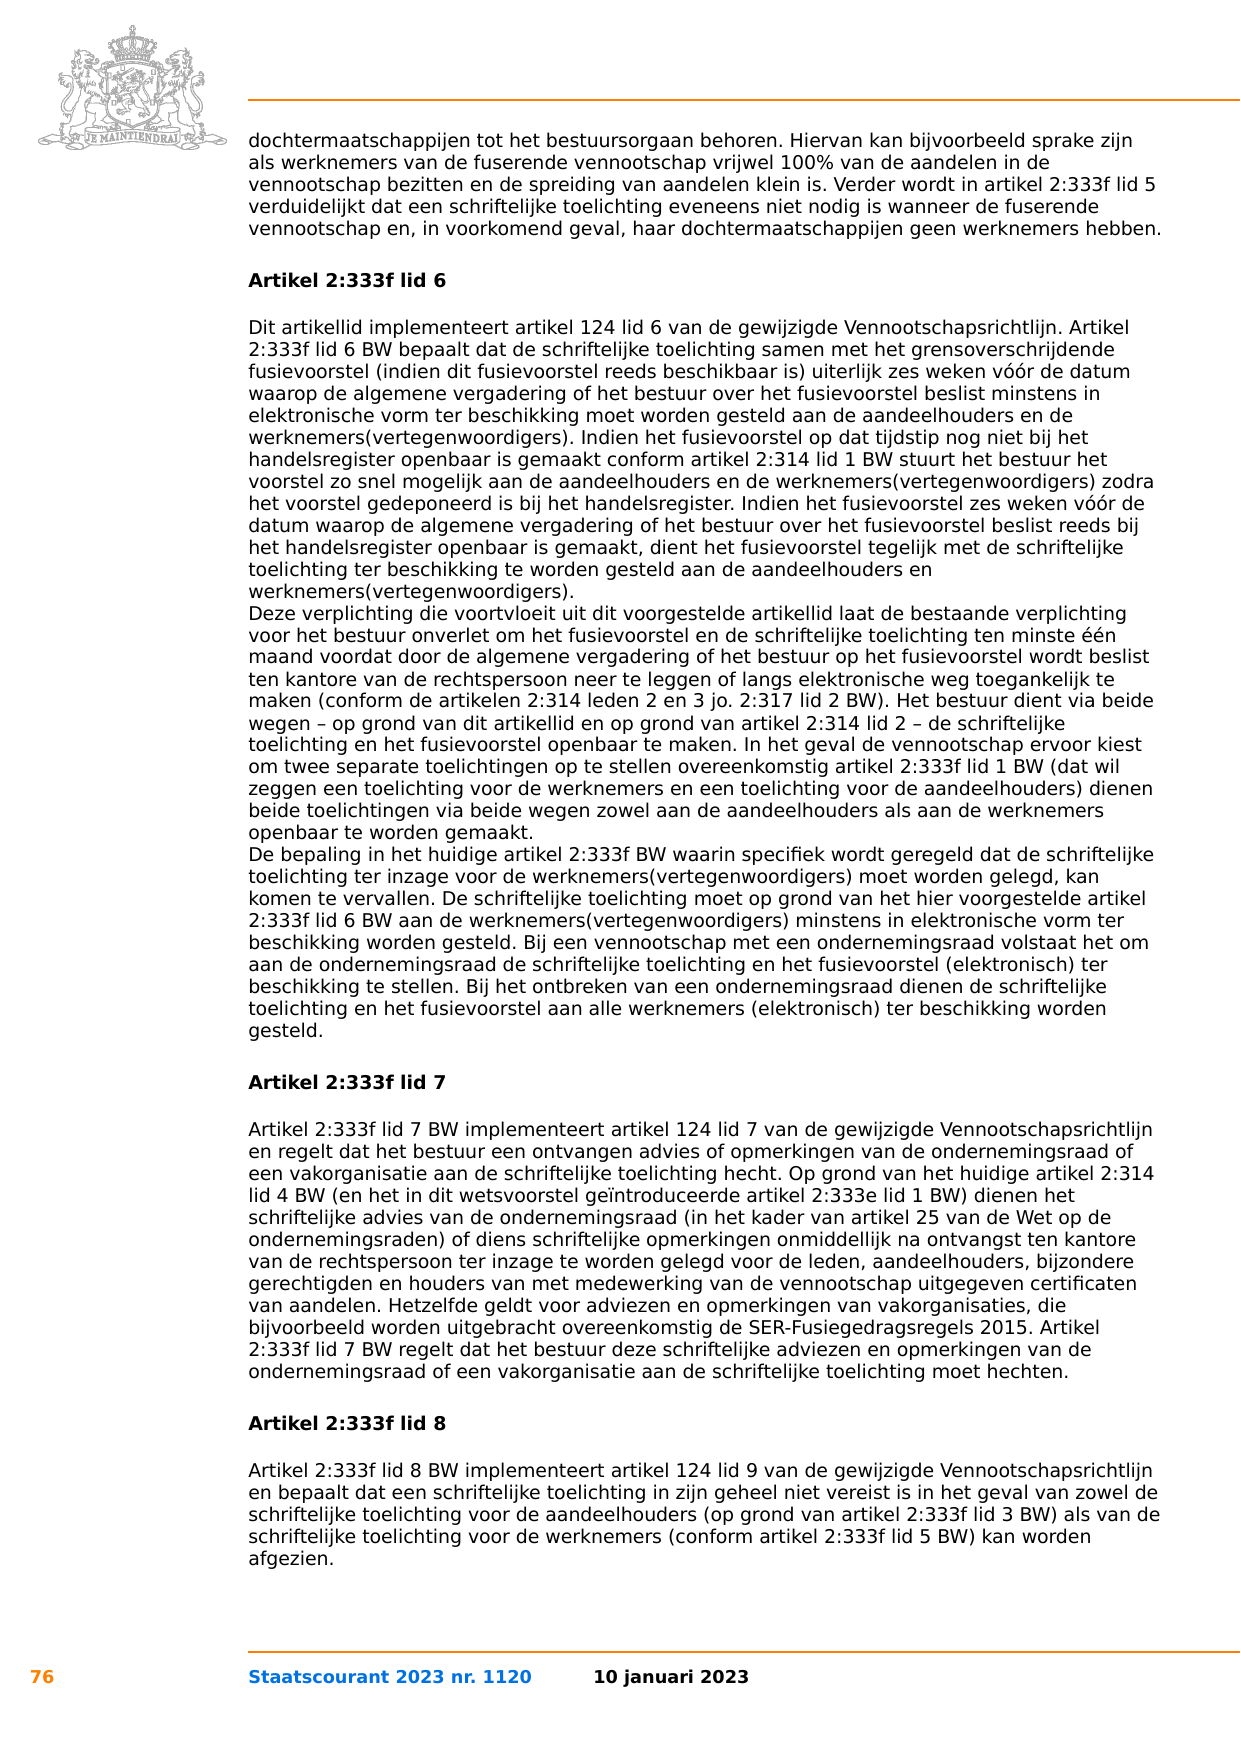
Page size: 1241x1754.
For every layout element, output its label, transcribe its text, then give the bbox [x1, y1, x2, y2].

subtitle Artikel 2:333f lid 8 [248, 1413, 1163, 1435]
text Artikel 2:333f lid 7 BW implementeert artikel 124 lid 7 van de gewijzigde Vennootschapsrichtlijn en regelt dat het bestuur een ontvangen advies of opmerkingen van de ondernemingsraad of een vakorganisatie aan de schriftelijke toelichting hecht. Op grond van het huidige artikel 2:314 lid 4 BW (en het in dit wetsvoorstel geïntroduceerde artikel 2:333e lid 1 BW) dienen het schriftelijke advies van de ondernemingsraad (in het kader van artikel 25 van de Wet op de ondernemingsraden) of diens schriftelijke opmerkingen onmiddellijk na ontvangst ten kantore van de rechtspersoon ter inzage te worden gelegd voor de leden, aandeelhouders, bijzondere gerechtigden en houders van met medewerking van de vennootschap uitgegeven certificaten van aandelen. Hetzelfde geldt voor adviezen en opmerkingen van vakorganisaties, die bijvoorbeeld worden uitgebracht overeenkomstig de SER-Fusiegedragsregels 2015. Artikel 2:333f lid 7 BW regelt dat het bestuur deze schriftelijke adviezen en opmerkingen van de ondernemingsraad of een vakorganisatie aan de schriftelijke toelichting moet hechten. [248, 1119, 1163, 1383]
text De bepaling in het huidige artikel 2:333f BW waarin specifiek wordt geregeld dat de schriftelijke toelichting ter inzage voor de werknemers(vertegenwoordigers) moet worden gelegd, kan komen te vervallen. De schriftelijke toelichting moet op grond van het hier voorgestelde artikel 2:333f lid 6 BW aan de werknemers(vertegenwoordigers) minstens in elektronische vorm ter beschikking worden gesteld. Bij een vennootschap met een ondernemingsraad volstaat het om aan de ondernemingsraad de schriftelijke toelichting en het fusievoorstel (elektronisch) ter beschikking te stellen. Bij het ontbreken van een ondernemingsraad dienen de schriftelijke toelichting en het fusievoorstel aan alle werknemers (elektronisch) ter beschikking worden gesteld. [248, 844, 1163, 1042]
text Artikel 2:333f lid 8 BW implementeert artikel 124 lid 9 van de gewijzigde Vennootschapsrichtlijn en bepaalt dat een schriftelijke toelichting in zijn geheel niet vereist is in het geval van zowel de schriftelijke toelichting voor de aandeelhouders (op grond van artikel 2:333f lid 3 BW) als van de schriftelijke toelichting voor de werknemers (conform artikel 2:333f lid 5 BW) kan worden afgezien. [248, 1460, 1163, 1570]
text dochtermaatschappijen tot het bestuursorgaan behoren. Hiervan kan bijvoorbeeld sprake zijn als werknemers van de fuserende vennootschap vrijwel 100% van de aandelen in de vennootschap bezitten en de spreiding van aandelen klein is. Verder wordt in artikel 2:333f lid 5 verduidelijkt dat een schriftelijke toelichting eveneens niet nodig is wanneer de fuserende vennootschap en, in voorkomend geval, haar dochtermaatschappijen geen werknemers hebben. [248, 130, 1163, 240]
picture [38, 25, 227, 150]
subtitle Artikel 2:333f lid 7 [248, 1072, 1163, 1094]
text Dit artikellid implementeert artikel 124 lid 6 van de gewijzigde Vennootschapsrichtlijn. Artikel 2:333f lid 6 BW bepaalt dat de schriftelijke toelichting samen met het grensoverschrijdende fusievoorstel (indien dit fusievoorstel reeds beschikbaar is) uiterlijk zes weken vóór de datum waarop de algemene vergadering of het bestuur over het fusievoorstel beslist minstens in elektronische vorm ter beschikking moet worden gesteld aan de aandeelhouders en de werknemers(vertegenwoordigers). Indien het fusievoorstel op dat tijdstip nog niet bij het handelsregister openbaar is gemaakt conform artikel 2:314 lid 1 BW stuurt het bestuur het voorstel zo snel mogelijk aan de aandeelhouders en de werknemers(vertegenwoordigers) zodra het voorstel gedeponeerd is bij het handelsregister. Indien het fusievoorstel zes weken vóór de datum waarop de algemene vergadering of het bestuur over het fusievoorstel beslist reeds bij het handelsregister openbaar is gemaakt, dient het fusievoorstel tegelijk met de schriftelijke toelichting ter beschikking te worden gesteld aan de aandeelhouders en werknemers(vertegenwoordigers). [248, 317, 1163, 602]
text Deze verplichting die voortvloeit uit dit voorgestelde artikellid laat de bestaande verplichting voor het bestuur onverlet om het fusievoorstel en de schriftelijke toelichting ten minste één maand voordat door de algemene vergadering of het bestuur op het fusievoorstel wordt beslist ten kantore van de rechtspersoon neer te leggen of langs elektronische weg toegankelijk te maken (conform de artikelen 2:314 leden 2 en 3 jo. 2:317 lid 2 BW). Het bestuur dient via beide wegen – op grond van dit artikellid en op grond van artikel 2:314 lid 2 – de schriftelijke toelichting en het fusievoorstel openbaar te maken. In het geval de vennootschap ervoor kiest om twee separate toelichtingen op te stellen overeenkomstig artikel 2:333f lid 1 BW (dat wil zeggen een toelichting voor de werknemers en een toelichting voor de aandeelhouders) dienen beide toelichtingen via beide wegen zowel aan de aandeelhouders als aan de werknemers openbaar te worden gemaakt. [248, 602, 1163, 844]
subtitle Artikel 2:333f lid 6 [248, 270, 1163, 292]
